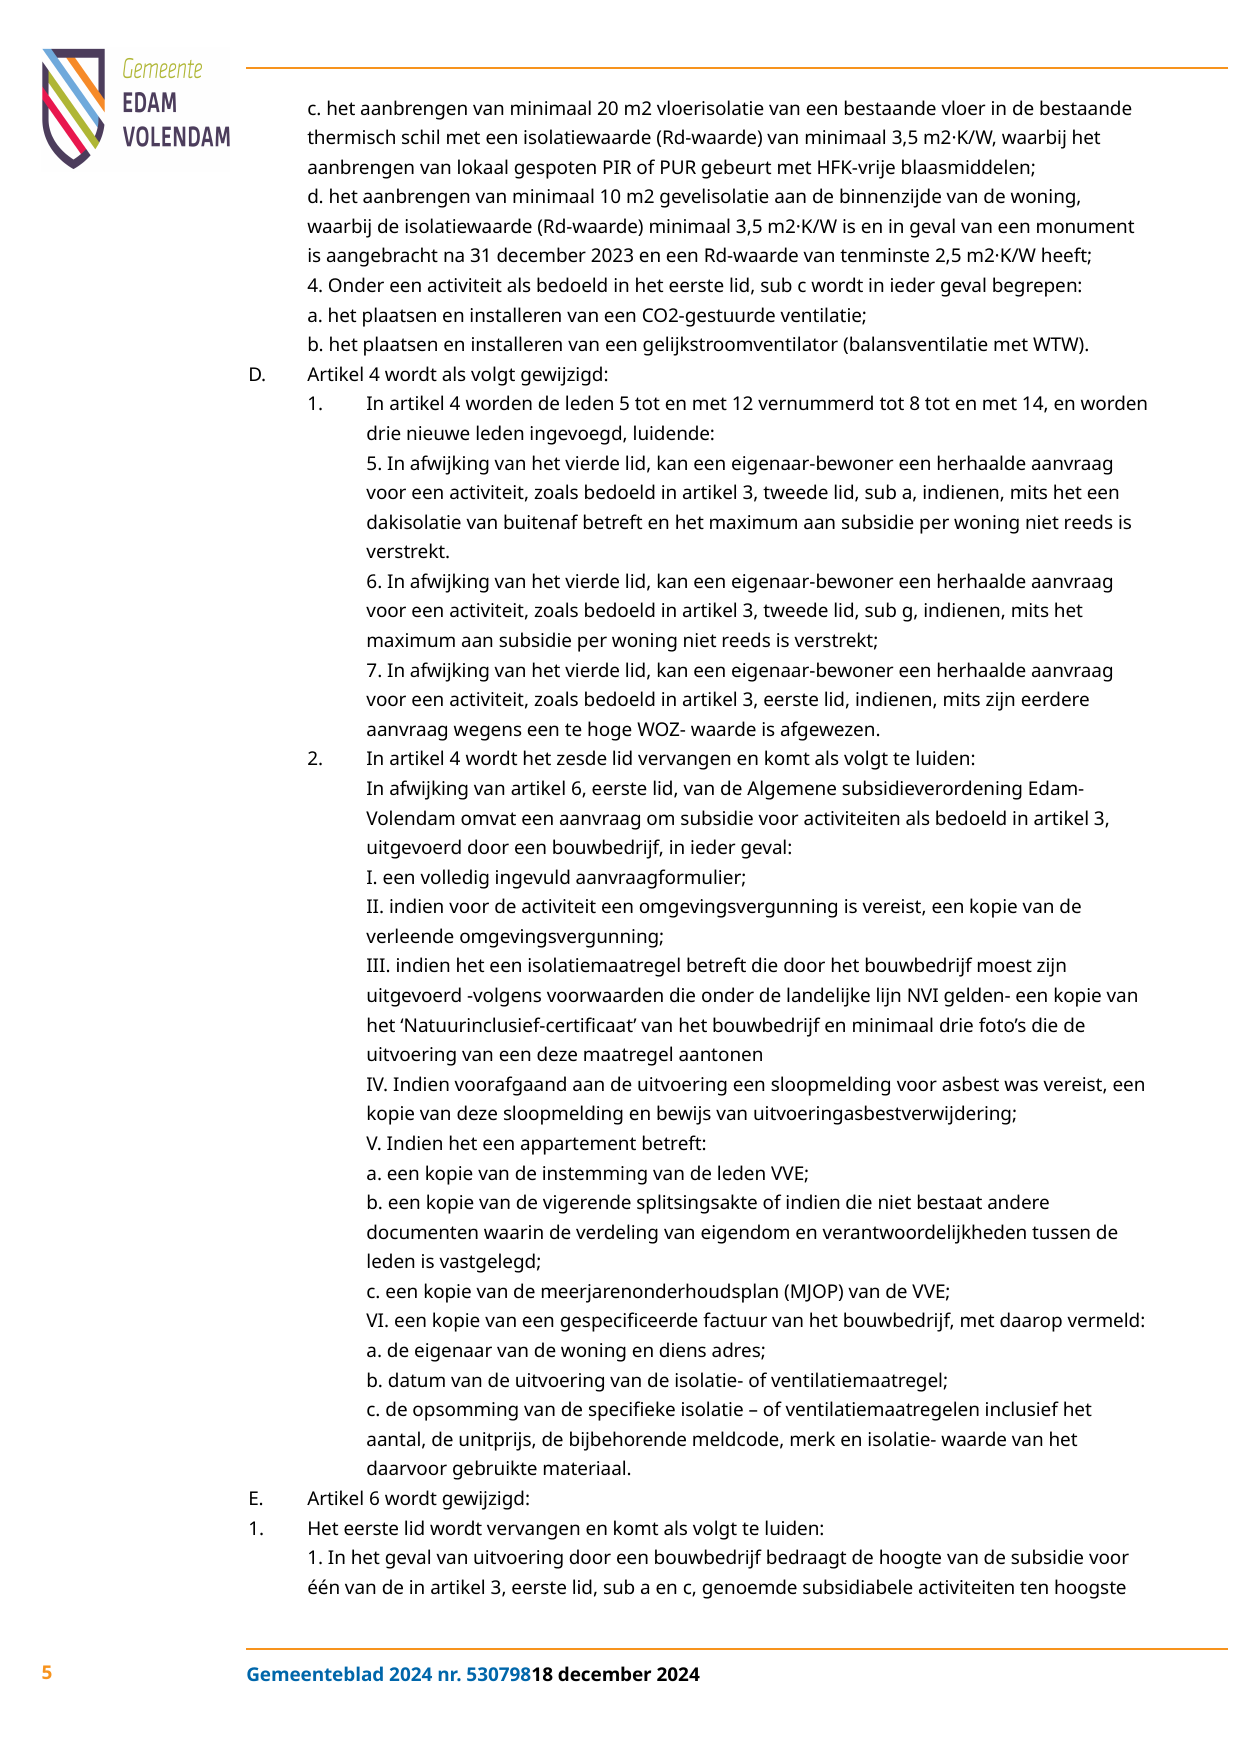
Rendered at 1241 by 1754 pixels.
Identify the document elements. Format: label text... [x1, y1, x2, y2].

list c. het aanbrengen van minimaal 20 m2 vloerisolatie van een bestaande vloer in de bestaande thermisch schil met een isolatiewaarde (Rd-waarde) van minimaal 3,5 m2·K/W, waarbij het aanbrengen van lokaal gespoten PIR of PUR gebeurt met HFK-vrije blaasmiddelen; [248, 95, 1152, 180]
list b. het plaatsen en installeren van een gelijkstroomventilator (balansventilatie met WTW). [248, 331, 1152, 357]
list In artikel 4 worden de leden 5 tot en met 12 vernummerd tot 8 tot en met 14, en worden drie nieuwe leden ingevoegd, luidende: [307, 391, 1152, 446]
list VI. een kopie van een gespecificeerde factuur van het bouwbedrijf, met daarop vermeld: [307, 1308, 1152, 1333]
picture [41, 47, 231, 172]
list 6. In afwijking van het vierde lid, kan een eigenaar-bewoner een herhaalde aanvraag voor een activiteit, zoals bedoeld in artikel 3, tweede lid, sub g, indienen, mits het maximum aan subsidie per woning niet reeds is verstrekt; [307, 568, 1152, 653]
list 1. In het geval van uitvoering door een bouwbedrijf bedraagt de hoogte van de subsidie voor één van de in artikel 3, eerste lid, sub a en c, genoemde subsidiabele activiteiten ten hoogste [248, 1544, 1152, 1600]
list II. indien voor de activiteit een omgevingsvergunning is vereist, een kopie van de verleende omgevingsvergunning; [307, 893, 1152, 949]
list 5. In afwijking van het vierde lid, kan een eigenaar-bewoner een herhaalde aanvraag voor een activiteit, zoals bedoeld in artikel 3, tweede lid, sub a, indienen, mits het een dakisolatie van buitenaf betreft en het maximum aan subsidie per woning niet reeds is verstrekt. [307, 450, 1152, 564]
list 7. In afwijking van het vierde lid, kan een eigenaar-bewoner een herhaalde aanvraag voor een activiteit, zoals bedoeld in artikel 3, eerste lid, indienen, mits zijn eerdere aanvraag wegens een te hoge WOZ- waarde is afgewezen. [307, 657, 1152, 742]
list c. een kopie van de meerjarenonderhoudsplan (MJOP) van de VVE; [307, 1278, 1152, 1304]
list c. de opsomming van de specifieke isolatie – of ventilatiemaatregelen inclusief het aantal, de unitprijs, de bijbehorende meldcode, merk en isolatie- waarde van het daarvoor gebruikte materiaal. [307, 1396, 1152, 1481]
list IV. Indien voorafgaand aan de uitvoering een sloopmelding voor asbest was vereist, een kopie van deze sloopmelding en bewijs van uitvoeringasbestverwijdering; [307, 1071, 1152, 1126]
list b. een kopie van de vigerende splitsingsakte of indien die niet bestaat andere documenten waarin de verdeling van eigendom en verantwoordelijkheden tussen de leden is vastgelegd; [307, 1189, 1152, 1274]
list In afwijking van artikel 6, eerste lid, van de Algemene subsidieverordening Edam-Volendam omvat een aanvraag om subsidie voor activiteiten als bedoeld in artikel 3, uitgevoerd door een bouwbedrijf, in ieder geval: [307, 775, 1152, 860]
list a. het plaatsen en installeren van een CO2-gestuurde ventilatie; [248, 302, 1152, 328]
list a. een kopie van de instemming van de leden VVE; [307, 1160, 1152, 1186]
list Artikel 4 wordt als volgt gewijzigd: [248, 361, 1152, 387]
list V. Indien het een appartement betreft: [307, 1130, 1152, 1156]
list Het eerste lid wordt vervangen en komt als volgt te luiden: [248, 1515, 1152, 1541]
list 4. Onder een activiteit als bedoeld in het eerste lid, sub c wordt in ieder geval begrepen: [248, 272, 1152, 298]
list In artikel 4 wordt het zesde lid vervangen en komt als volgt te luiden: [307, 746, 1152, 771]
list III. indien het een isolatiemaatregel betreft die door het bouwbedrijf moest zijn uitgevoerd -volgens voorwaarden die onder de landelijke lijn NVI gelden- een kopie van het ‘Natuurinclusief-certificaat’ van het bouwbedrijf en minimaal drie foto’s die de uitvoering van een deze maatregel aantonen [307, 953, 1152, 1067]
list b. datum van de uitvoering van de isolatie- of ventilatiemaatregel; [307, 1367, 1152, 1393]
list Artikel 6 wordt gewijzigd: [248, 1485, 1152, 1511]
list I. een volledig ingevuld aanvraagformulier; [307, 864, 1152, 890]
list d. het aanbrengen van minimaal 10 m2 gevelisolatie aan de binnenzijde van de woning, waarbij de isolatiewaarde (Rd-waarde) minimaal 3,5 m2·K/W is en in geval van een monument is aangebracht na 31 december 2023 en een Rd-waarde van tenminste 2,5 m2·K/W heeft; [248, 183, 1152, 268]
list a. de eigenaar van de woning en diens adres; [307, 1337, 1152, 1363]
